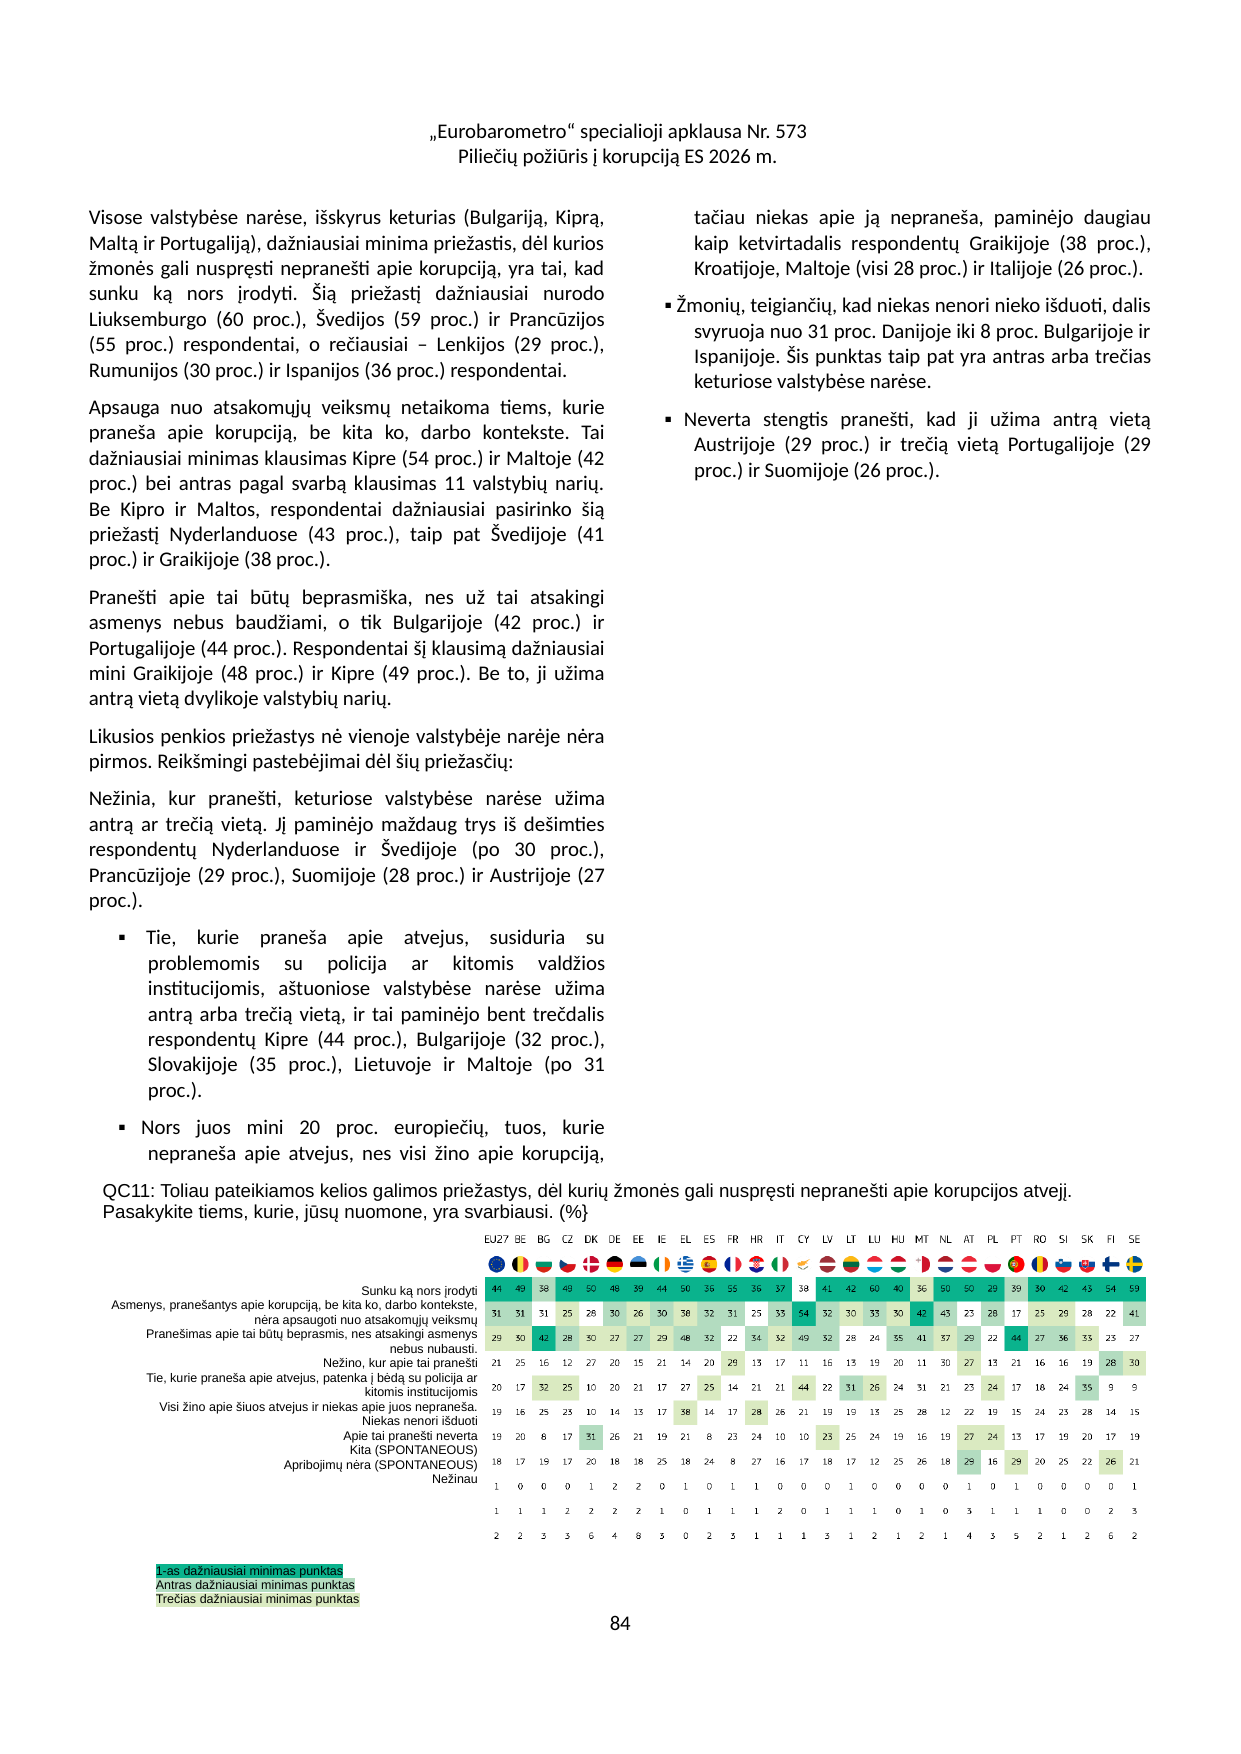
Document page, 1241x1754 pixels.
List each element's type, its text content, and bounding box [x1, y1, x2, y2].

text Visose valstybėse narėse, išskyrus keturias (Bulgariją, Kiprą, Maltą ir Portugaliją), dažniausiai minima priežastis, dėl kurios žmonės gali nuspręsti nepranešti apie korupciją, yra tai, kad sunku ką nors įrodyti. Šią priežastį dažniausiai nurodo Liuksemburgo (60 proc.), Švedijos (59 proc.) ir Prancūzijos (55 proc.) respondentai, o rečiausiai – Lenkijos (29 proc.), Rumunijos (30 proc.) ir Ispanijos (36 proc.) respondentai. [88, 204, 605, 382]
text ▪ Nors juos mini 20 proc. europiečių, tuos, kurie nepraneša apie atvejus, nes visi žino apie korupciją, [118, 1114, 605, 1165]
text Pranešti apie tai būtų beprasmiška, nes už tai atsakingi asmenys nebus baudžiami, o tik Bulgarijoje (42 proc.) ir Portugalijoje (44 proc.). Respondentai šį klausimą dažniausiai mini Graikijoje (48 proc.) ir Kipre (49 proc.). Be to, ji užima antrą vietą dvylikoje valstybių narių. [88, 584, 605, 711]
text Apsauga nuo atsakomųjų veiksmų netaikoma tiems, kurie praneša apie korupciją, be kita ko, darbo kontekste. Tai dažniausiai minimas klausimas Kipre (54 proc.) ir Maltoje (42 proc.) bei antras pagal svarbą klausimas 11 valstybių narių. Be Kipro ir Maltos, respondentai dažniausiai pasirinko šią priežastį Nyderlanduose (43 proc.), taip pat Švedijoje (41 proc.) ir Graikijoje (38 proc.). [88, 394, 605, 572]
text ▪ Tie, kurie praneša apie atvejus, susiduria su problemomis su policija ar kitomis valdžios institucijomis, aštuoniose valstybėse narėse užima antrą arba trečią vietą, ir tai paminėjo bent trečdalis respondentų Kipre (44 proc.), Bulgarijoje (32 proc.), Slovakijoje (35 proc.), Lietuvoje ir Maltoje (po 31 proc.). [118, 924, 605, 1102]
text Nežinia, kur pranešti, keturiose valstybėse narėse užima antrą ar trečią vietą. Jį paminėjo maždaug trys iš dešimties respondentų Nyderlanduose ir Švedijoje (po 30 proc.), Prancūzijoje (29 proc.), Suomijoje (28 proc.) ir Austrijoje (27 proc.). [88, 786, 605, 913]
text ▪ Neverta stengtis pranešti, kad ji užima antrą vietą Austrijoje (29 proc.) ir trečią vietą Portugalijoje (29 proc.) ir Suomijoje (26 proc.). [664, 406, 1152, 482]
picture [476, 1222, 1150, 1554]
text ▪ Žmonių, teigiančių, kad niekas nenori nieko išduoti, dalis svyruoja nuo 31 proc. Danijoje iki 8 proc. Bulgarijoje ir Ispanijoje. Šis punktas taip pat yra antras arba trečias keturiose valstybėse narėse. [664, 292, 1152, 394]
text tačiau niekas apie ją nepraneša, paminėjo daugiau kaip ketvirtadalis respondentų Graikijoje (38 proc.), Kroatijoje, Maltoje (visi 28 proc.) ir Italijoje (26 proc.). [664, 204, 1152, 281]
text Likusios penkios priežastys nė vienoje valstybėje narėje nėra pirmos. Reikšmingi pastebėjimai dėl šių priežasčių: [88, 723, 605, 774]
